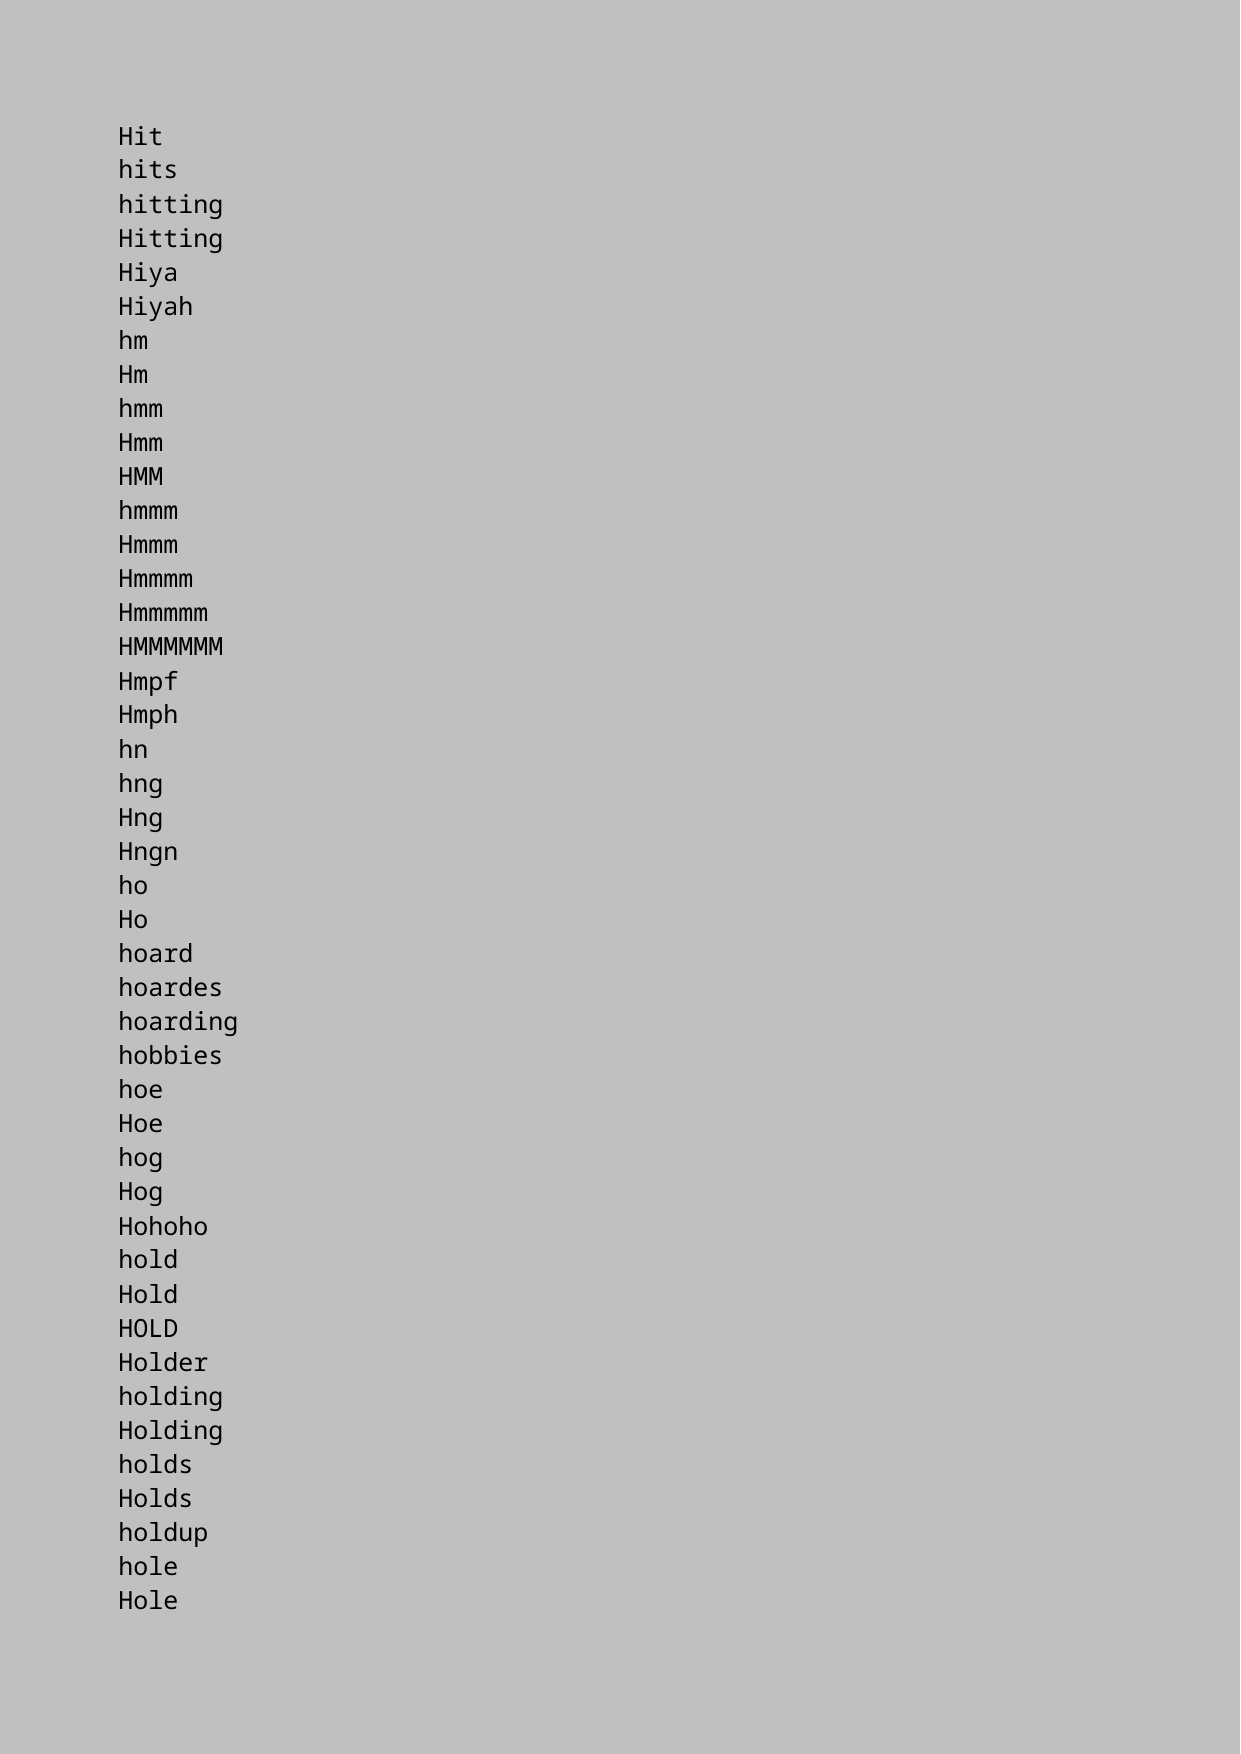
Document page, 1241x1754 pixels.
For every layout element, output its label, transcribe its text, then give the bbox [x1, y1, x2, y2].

text Ho [118, 902, 1122, 936]
text Hiyah [118, 288, 1122, 322]
text Hng [118, 799, 1122, 833]
text ho [118, 867, 1122, 902]
text Holding [118, 1412, 1122, 1447]
text Hog [118, 1174, 1122, 1208]
text Hole [118, 1583, 1122, 1617]
text hng [118, 765, 1122, 799]
text Hit [118, 118, 1122, 152]
text hmmm [118, 493, 1122, 527]
text hold [118, 1242, 1122, 1276]
text Holder [118, 1344, 1122, 1378]
text Hohoho [118, 1208, 1122, 1242]
text Hiya [118, 254, 1122, 288]
text Hngn [118, 833, 1122, 867]
text Hitting [118, 220, 1122, 254]
text hoard [118, 936, 1122, 970]
text hmm [118, 391, 1122, 425]
text Hmmmmm [118, 595, 1122, 629]
text Holds [118, 1481, 1122, 1515]
text HOLD [118, 1310, 1122, 1344]
text holdup [118, 1515, 1122, 1549]
text hoe [118, 1072, 1122, 1106]
text Hmmm [118, 527, 1122, 561]
text holding [118, 1378, 1122, 1412]
text hobbies [118, 1038, 1122, 1072]
text Hmpf [118, 663, 1122, 697]
text HMMMMMM [118, 629, 1122, 663]
text HMM [118, 459, 1122, 493]
text hoardes [118, 970, 1122, 1004]
text Hm [118, 357, 1122, 391]
text Hmmmm [118, 561, 1122, 595]
text Hold [118, 1276, 1122, 1310]
text hits [118, 152, 1122, 186]
text hoarding [118, 1004, 1122, 1038]
text holds [118, 1447, 1122, 1481]
text Hoe [118, 1106, 1122, 1140]
text Hmph [118, 697, 1122, 731]
text hole [118, 1549, 1122, 1583]
text Hmm [118, 425, 1122, 459]
text hog [118, 1140, 1122, 1174]
text hn [118, 731, 1122, 765]
text hitting [118, 186, 1122, 220]
text hm [118, 322, 1122, 357]
